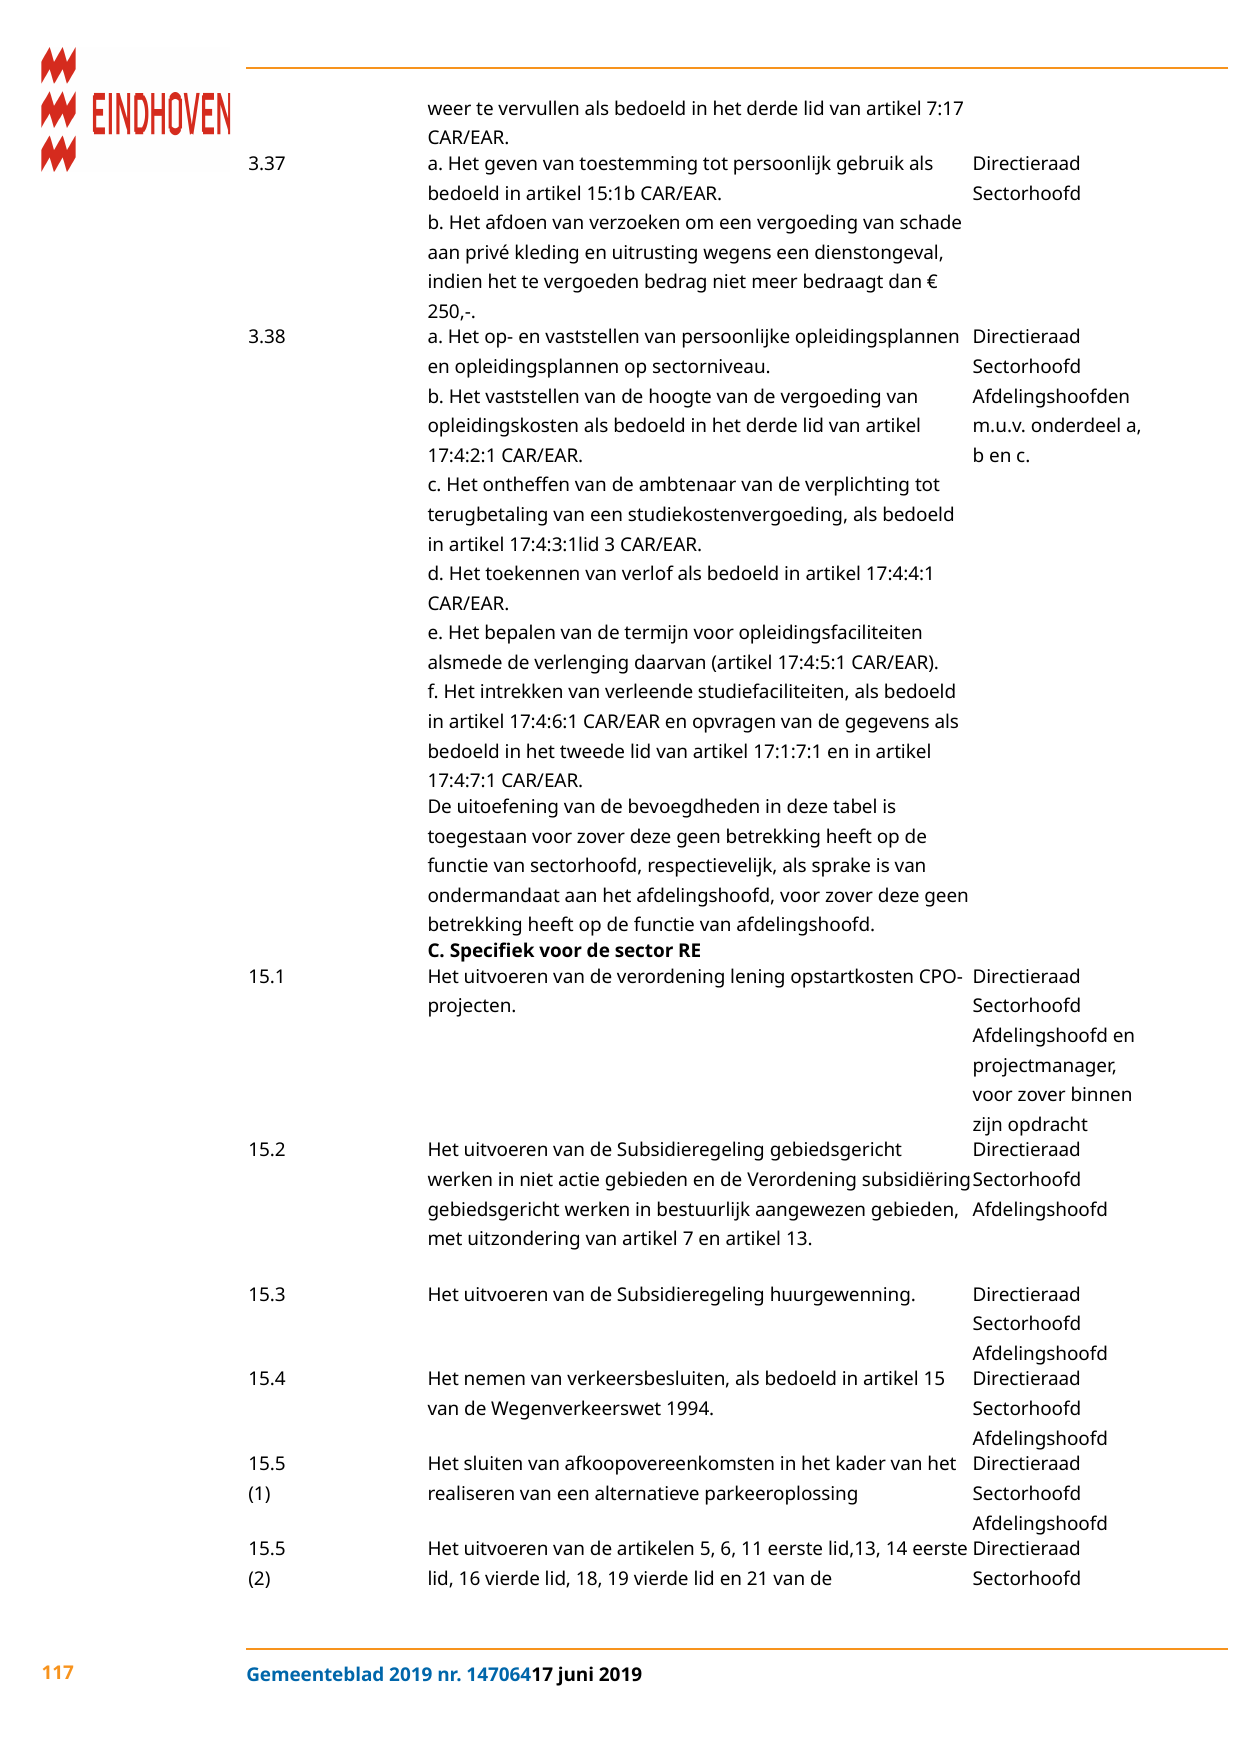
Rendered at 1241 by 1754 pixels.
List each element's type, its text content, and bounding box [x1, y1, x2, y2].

table_cell Het uitvoeren van de Subsidieregeling huurgewenning. [427, 1281, 972, 1366]
table_cell Het uitvoeren van de verordening lening opstartkosten CPO-projecten. [427, 963, 972, 1137]
table_cell [248, 793, 427, 937]
table_cell [973, 793, 1152, 937]
table_cell Het uitvoeren van de Subsidieregeling gebiedsgericht werken in niet actie gebieden en de Verordening subsidiëring gebiedsgericht werken in bestuurlijk aangewezen gebieden, met uitzondering van artikel 7 en artikel 13. [427, 1137, 972, 1281]
table_cell Directieraad Sectorhoofd Afdelingshoofd en projectmanager, voor zover binnen zijn opdracht [973, 963, 1152, 1137]
table_cell 15.3 [248, 1281, 427, 1366]
table_cell Directieraad Sectorhoofd [973, 150, 1152, 324]
table_cell 15.4 [248, 1366, 427, 1451]
table_cell Het sluiten van afkoopovereenkomsten in het kader van het realiseren van een alternatieve parkeeroplossing [427, 1451, 972, 1535]
table_cell [973, 95, 1152, 150]
table_cell 3.37 [248, 150, 427, 324]
table_cell [248, 95, 427, 150]
table_cell Directieraad Sectorhoofd Afdelingshoofd [973, 1451, 1152, 1535]
table_cell 3.38 [248, 324, 427, 793]
table_cell a. Het op- en vaststellen van persoonlijke opleidingsplannen en opleidingsplannen op sectorniveau. b. Het vaststellen van de hoogte van de vergoeding van opleidingskosten als bedoeld in het derde lid van artikel 17:4:2:1 CAR/EAR. c. Het ontheffen van de ambtenaar van de verplichting tot terugbetaling van een studiekostenvergoeding, als bedoeld in artikel 17:4:3:1lid 3 CAR/EAR. d. Het toekennen van verlof als bedoeld in artikel 17:4:4:1 CAR/EAR. e. Het bepalen van de termijn voor opleidingsfaciliteiten alsmede de verlenging daarvan (artikel 17:4:5:1 CAR/EAR). f. Het intrekken van verleende studiefaciliteiten, als bedoeld in artikel 17:4:6:1 CAR/EAR en opvragen van de gegevens als bedoeld in het tweede lid van artikel 17:1:7:1 en in artikel 17:4:7:1 CAR/EAR. [427, 324, 972, 793]
picture [41, 47, 231, 172]
table_cell 15.5 (2) [248, 1535, 427, 1591]
table_cell [248, 937, 427, 963]
table_cell Directieraad Sectorhoofd Afdelingshoofd [973, 1366, 1152, 1451]
table_cell [973, 937, 1152, 963]
table_cell a. Het geven van toestemming tot persoonlijk gebruik als bedoeld in artikel 15:1b CAR/EAR. b. Het afdoen van verzoeken om een vergoeding van schade aan privé kleding en uitrusting wegens een dienstongeval, indien het te vergoeden bedrag niet meer bedraagt dan € 250,-. [427, 150, 972, 324]
table_cell Directieraad Sectorhoofd Afdelingshoofd [973, 1137, 1152, 1281]
table_cell 15.2 [248, 1137, 427, 1281]
table_cell 15.5 (1) [248, 1451, 427, 1535]
table_cell Directieraad Sectorhoofd Afdelingshoofd [973, 1281, 1152, 1366]
table_cell Het uitvoeren van de artikelen 5, 6, 11 eerste lid,13, 14 eerste lid, 16 vierde lid, 18, 19 vierde lid en 21 van de [427, 1535, 972, 1591]
table_cell 15.1 [248, 963, 427, 1137]
table_cell Directieraad Sectorhoofd [973, 1535, 1152, 1591]
table_cell De uitoefening van de bevoegdheden in deze tabel is toegestaan voor zover deze geen betrekking heeft op de functie van sectorhoofd, respectievelijk, als sprake is van ondermandaat aan het afdelingshoofd, voor zover deze geen betrekking heeft op de functie van afdelingshoofd. [427, 793, 972, 937]
table_cell Het nemen van verkeersbesluiten, als bedoeld in artikel 15 van de Wegenverkeerswet 1994. [427, 1366, 972, 1451]
table_cell Directieraad Sectorhoofd Afdelingshoofden m.u.v. onderdeel a, b en c. [973, 324, 1152, 793]
table_cell weer te vervullen als bedoeld in het derde lid van artikel 7:17 CAR/EAR. [427, 95, 972, 150]
table_cell C. Specifiek voor de sector RE [427, 937, 972, 963]
